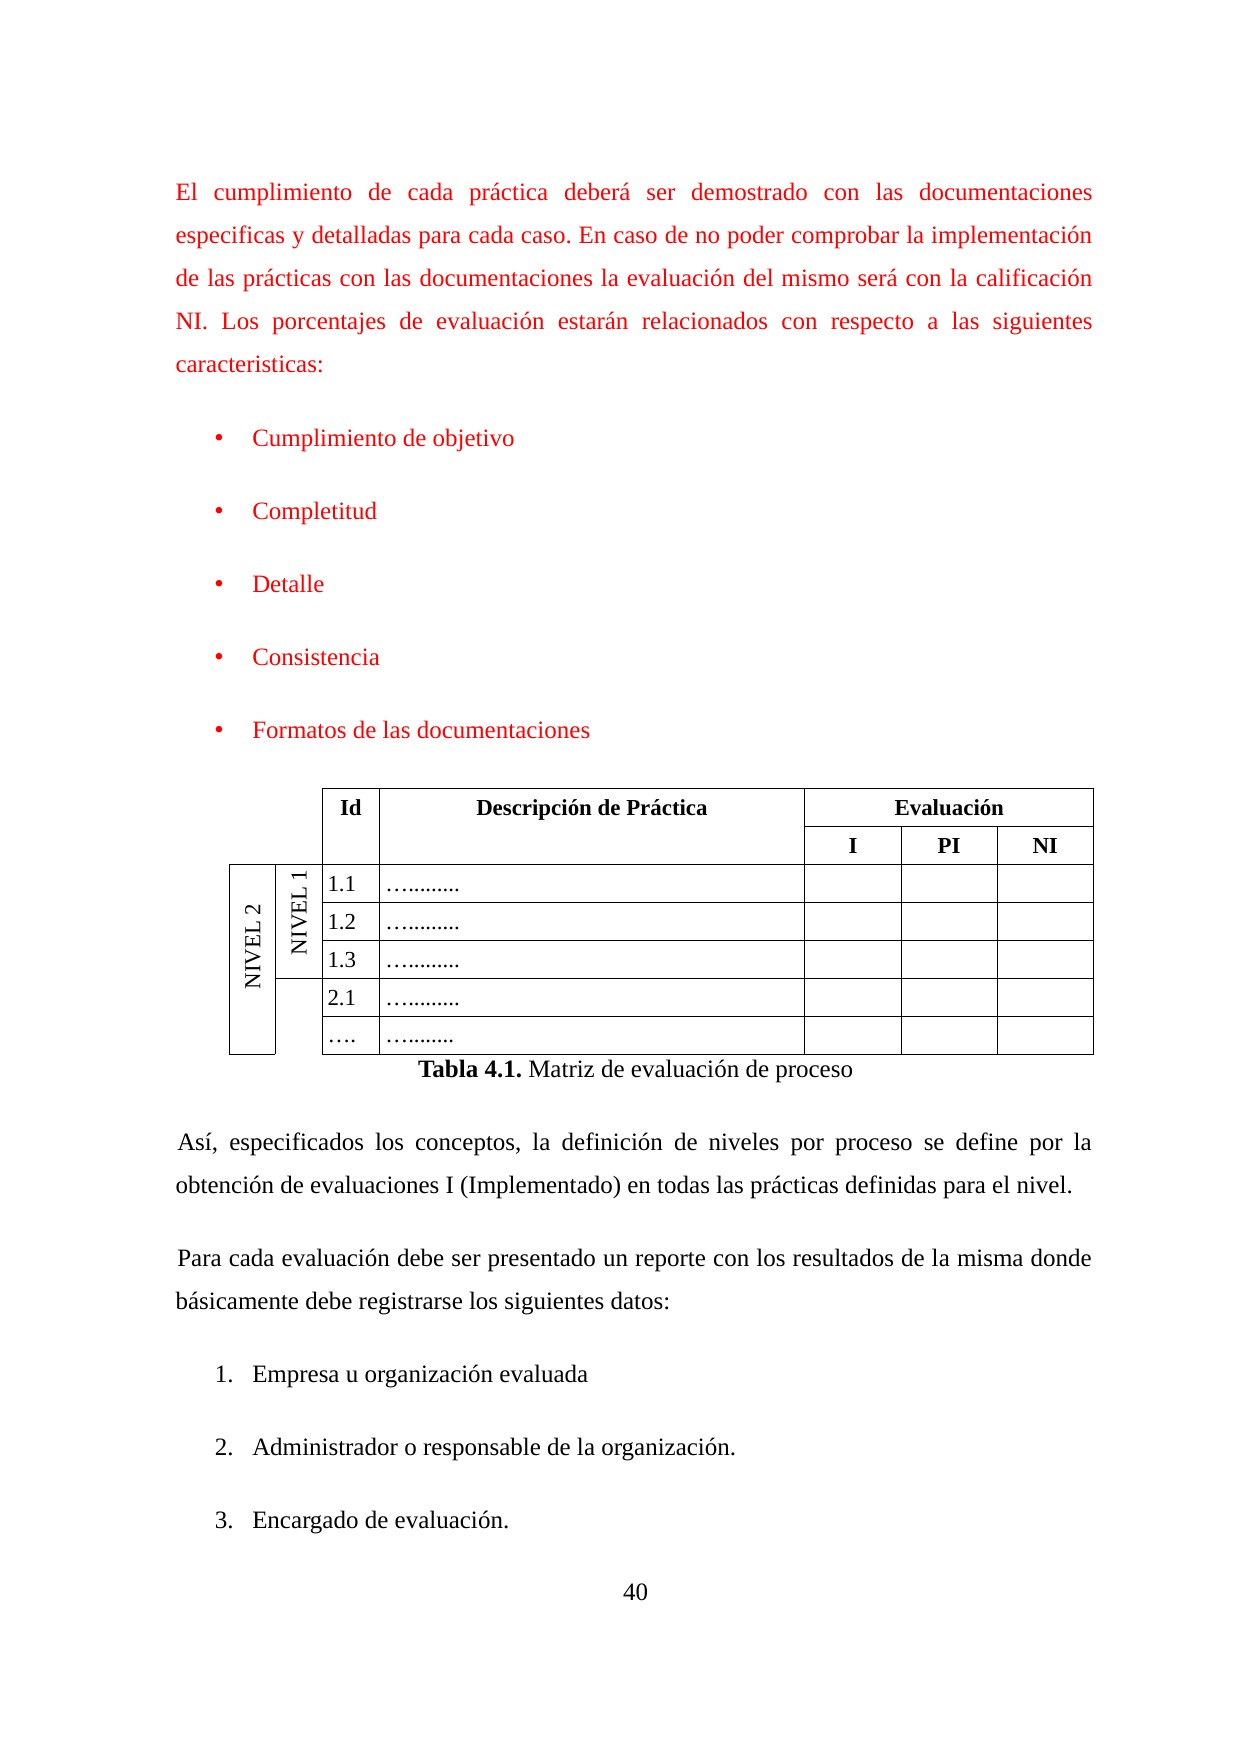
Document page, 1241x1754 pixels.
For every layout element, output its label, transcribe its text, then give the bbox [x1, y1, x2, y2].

table_cell 1.3 [323, 941, 379, 978]
table_cell [276, 979, 322, 1016]
table_cell …......... [380, 865, 804, 902]
table_cell [805, 1017, 901, 1054]
table_cell [998, 979, 1093, 1016]
table_cell [902, 979, 997, 1016]
list Encargado de evaluación. [214, 1506, 1093, 1534]
table_header Id [323, 789, 379, 864]
list Detalle [214, 569, 1093, 598]
table_cell [805, 979, 901, 1016]
list Administrador o responsable de la organización. [214, 1432, 1093, 1461]
table_cell …........ [380, 1017, 804, 1054]
table_cell NI [998, 827, 1093, 864]
table_cell …. [323, 1017, 379, 1054]
table_cell …......... [380, 941, 804, 978]
table_cell I [805, 827, 901, 864]
list Formatos de las documentaciones [214, 715, 1093, 744]
table_cell [998, 941, 1093, 978]
text Tabla 4.1. Matriz de evaluación de proceso [175, 1054, 1093, 1082]
table_cell NIVEL 2 [230, 865, 275, 1054]
list Completitud [214, 496, 1093, 524]
table_cell [902, 903, 997, 940]
table_header Descripción de Práctica [380, 789, 804, 864]
text Para cada evaluación debe ser presentado un reporte con los resultados de la misma donde básicamente debe registrarse los siguientes datos: [175, 1243, 1093, 1315]
table_cell 1.2 [323, 903, 379, 940]
text Así, especificados los conceptos, la definición de niveles por proceso se define por la obtención de evaluaciones I (Implementado) en todas las prácticas definidas para el nivel. [175, 1127, 1093, 1199]
table_cell [902, 865, 997, 902]
table_cell PI [902, 827, 997, 864]
list Consistencia [214, 642, 1093, 671]
table_cell NIVEL 1 [276, 865, 322, 978]
list Empresa u organización evaluada [214, 1359, 1093, 1388]
table_cell [805, 903, 901, 940]
table_cell [998, 903, 1093, 940]
list El cumplimiento de cada práctica deberá ser demostrado con las documentaciones especificas y detalladas para cada caso. En caso de no poder comprobar la implementación de las prácticas con las documentaciones la evaluación del mismo será con la calificación NI. Los porcentajes de evaluación estarán relacionados con respecto a las siguientes caracteristicas: [175, 177, 1093, 378]
table_cell [998, 865, 1093, 902]
table_cell [805, 865, 901, 902]
table_cell 2.1 [323, 979, 379, 1016]
table_cell [902, 1017, 997, 1054]
table_cell [805, 941, 901, 978]
list Cumplimiento de objetivo [214, 423, 1093, 451]
table_cell …......... [380, 903, 804, 940]
table_cell [998, 1017, 1093, 1054]
table_cell 1.1 [323, 865, 379, 902]
table_header [275, 788, 322, 864]
table_cell …......... [380, 979, 804, 1016]
table_header Evaluación [805, 789, 1093, 826]
table_cell [276, 1016, 322, 1054]
table_cell [902, 941, 997, 978]
table_header [229, 788, 275, 864]
